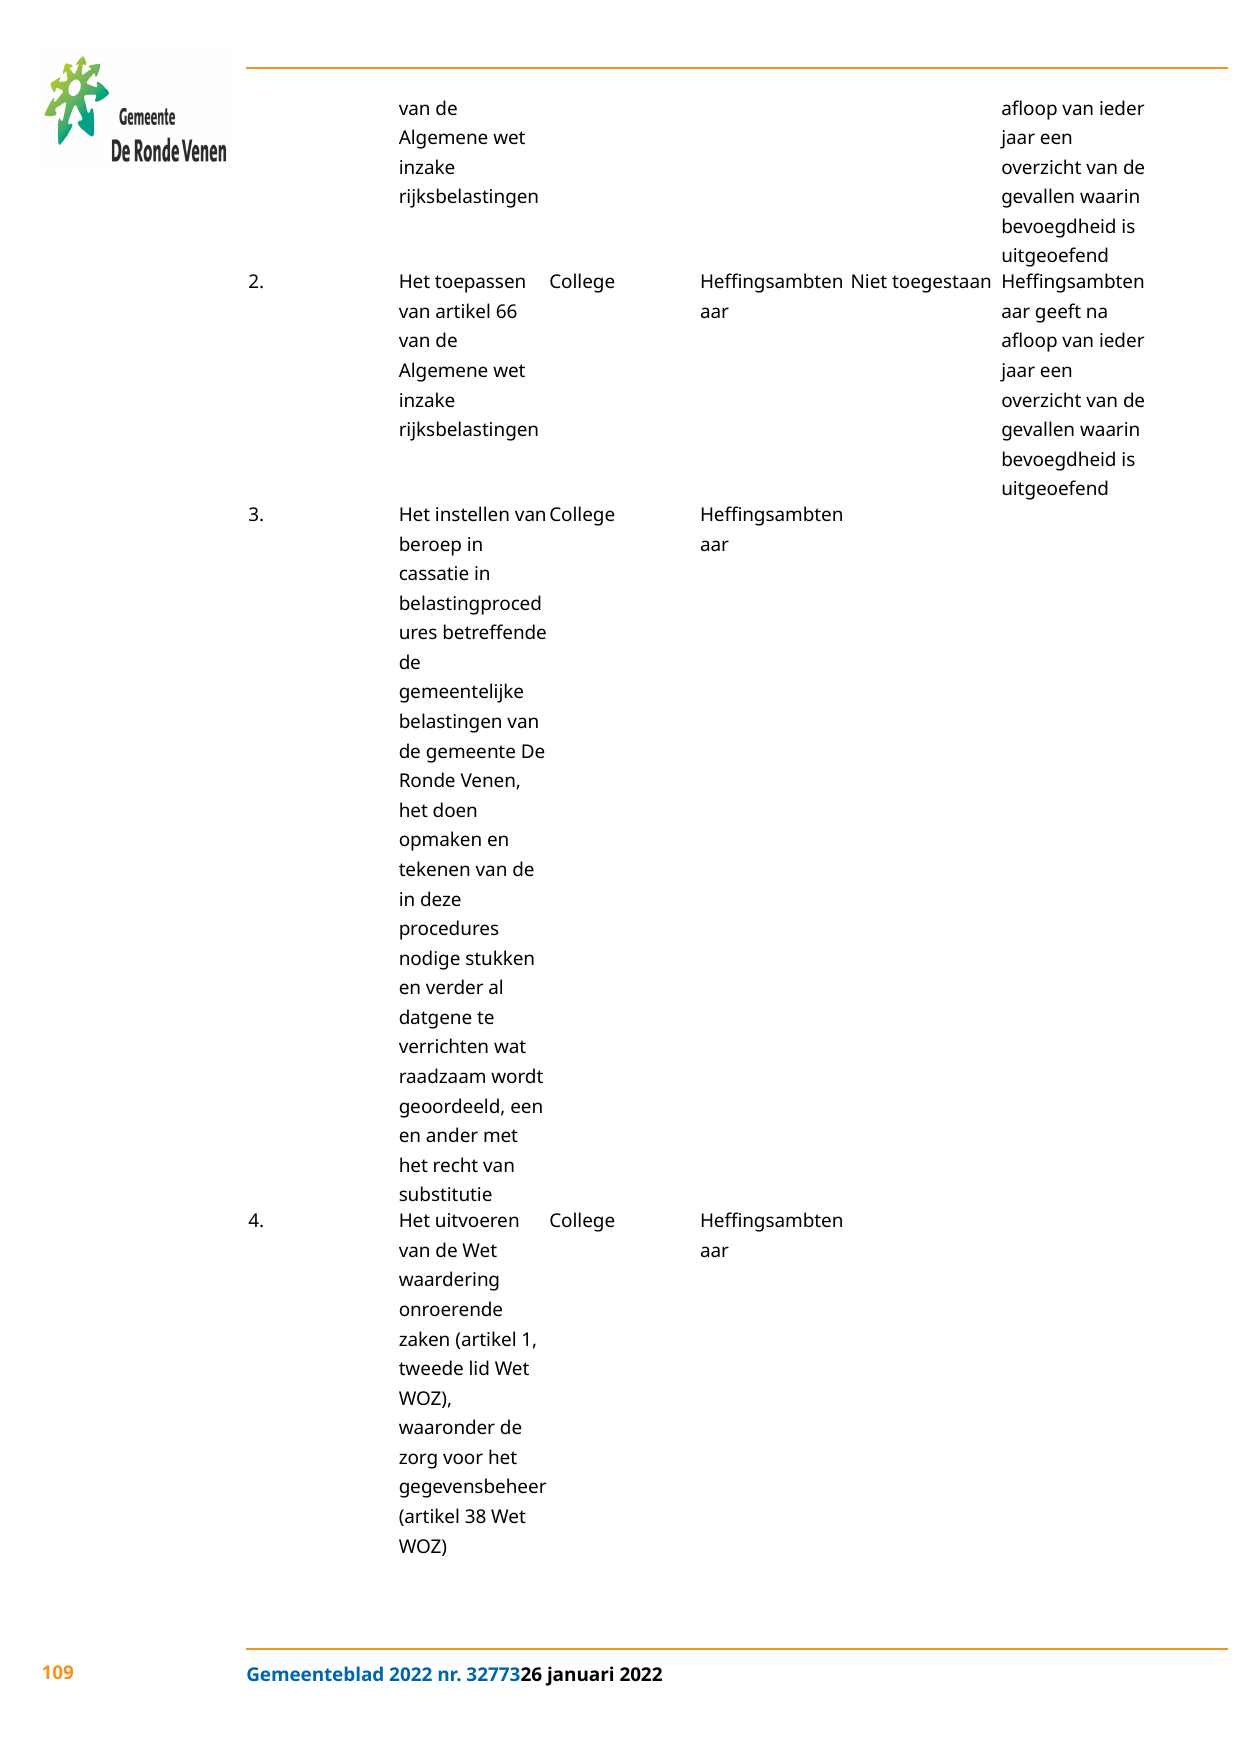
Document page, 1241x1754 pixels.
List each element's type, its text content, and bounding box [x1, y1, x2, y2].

table_cell Heffingsambtenaar geeft na afloop van ieder jaar een overzicht van de gevallen waarin bevoegdheid is uitgeoefend [1001, 269, 1152, 501]
table_cell Heffingsambtenaar [700, 1208, 850, 1558]
table_cell Niet toegestaan [850, 269, 1001, 501]
table_cell College [549, 1208, 700, 1558]
table_cell [1001, 1208, 1152, 1558]
table_cell Het toepassen van artikel 66 van de Algemene wet inzake rijksbelastingen [399, 269, 549, 501]
picture [41, 47, 231, 172]
table_cell [700, 95, 850, 268]
table_cell [850, 501, 1001, 1207]
table_cell Heffingsambtenaar [700, 501, 850, 1207]
table_cell 3. [248, 501, 398, 1207]
table_cell 4. [248, 1208, 398, 1558]
table_cell Het uitvoeren van de Wet waardering onroerende zaken (artikel 1, tweede lid Wet WOZ), waaronder de zorg voor het gegevensbeheer (artikel 38 Wet WOZ) [399, 1208, 549, 1558]
table_cell [850, 95, 1001, 268]
table_cell [1001, 501, 1152, 1207]
table_cell [549, 95, 700, 268]
table_cell College [549, 269, 700, 501]
table_cell College [549, 501, 700, 1207]
table_cell [248, 95, 398, 268]
table_cell Het instellen van beroep in cassatie in belastingprocedures betreffende de gemeentelijke belastingen van de gemeente De Ronde Venen, het doen opmaken en tekenen van de in deze procedures nodige stukken en verder al datgene te verrichten wat raadzaam wordt geoordeeld, een en ander met het recht van substitutie [399, 501, 549, 1207]
table_cell [850, 1208, 1001, 1558]
table_cell van de Algemene wet inzake rijksbelastingen [399, 95, 549, 268]
table_cell afloop van ieder jaar een overzicht van de gevallen waarin bevoegdheid is uitgeoefend [1001, 95, 1152, 268]
table_cell Heffingsambtenaar [700, 269, 850, 501]
table_cell 2. [248, 269, 398, 501]
